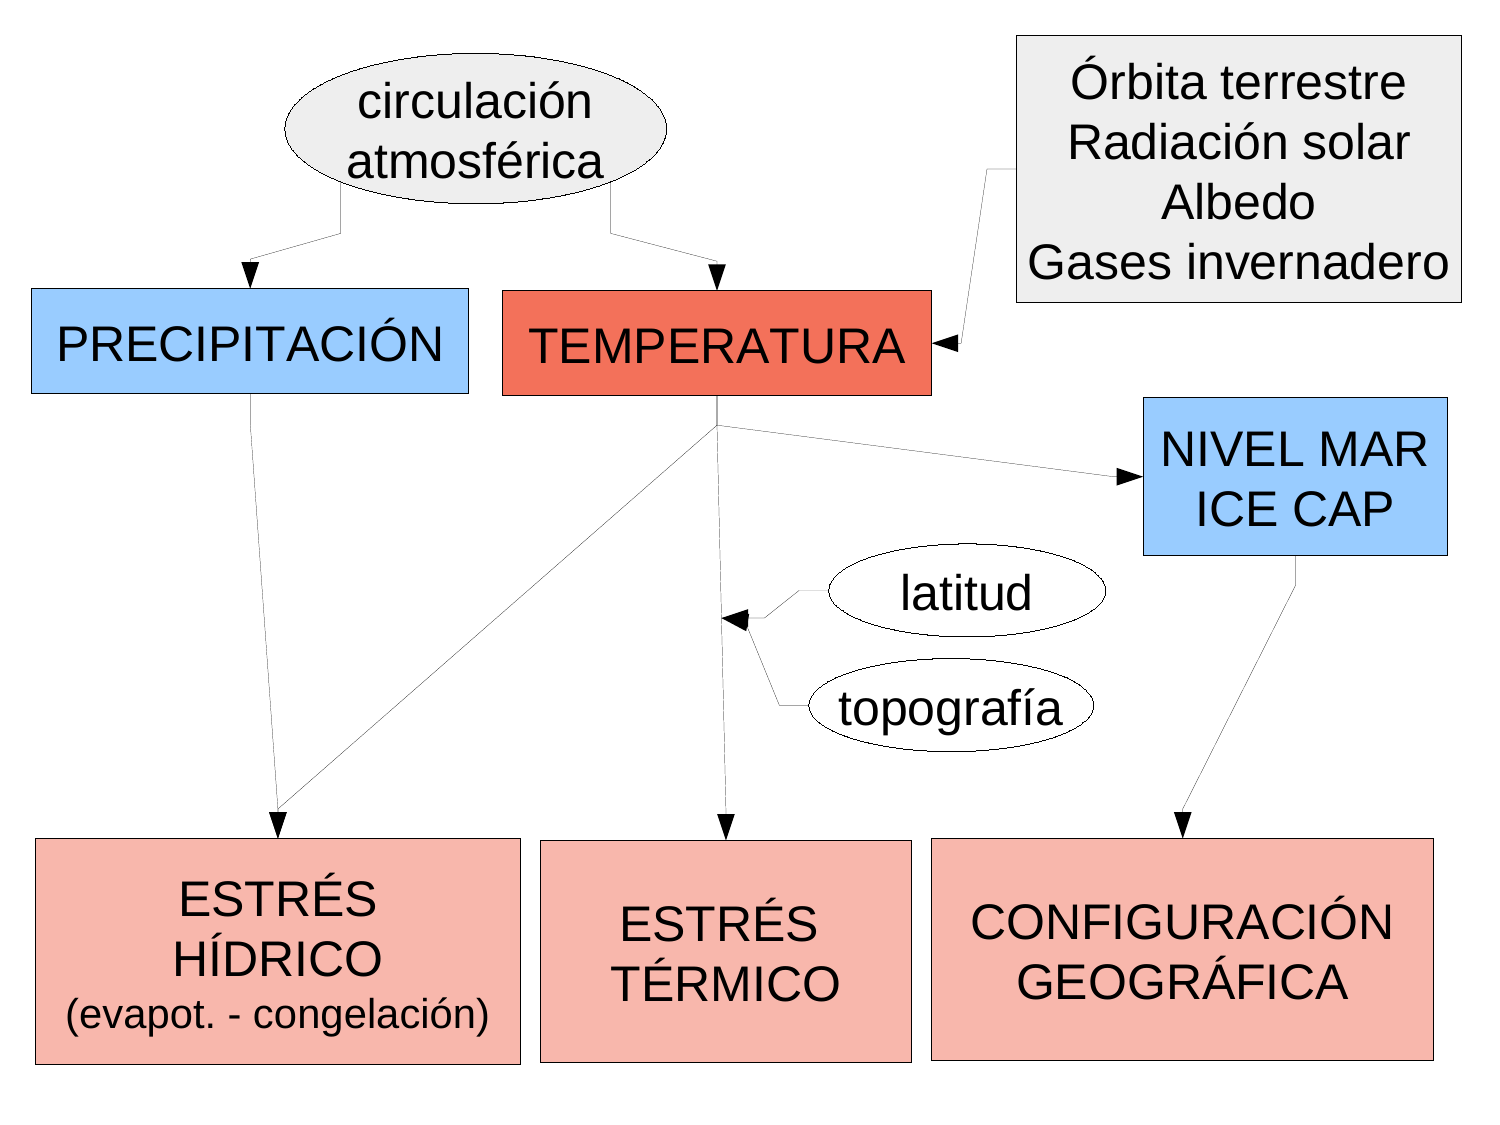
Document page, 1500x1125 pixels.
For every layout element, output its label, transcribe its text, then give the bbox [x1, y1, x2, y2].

text_box TEMPERATURA [502, 290, 932, 396]
text_box CONFIGURACIÓN GEOGRÁFICA [931, 838, 1434, 1061]
text_box topografía [808, 658, 1094, 752]
text_box PRECIPITACIÓN [31, 288, 469, 394]
text_box ESTRÉS HÍDRICO (evapot. - congelación) [35, 838, 521, 1065]
text_box latitud [828, 543, 1106, 637]
text_box ESTRÉS TÉRMICO [540, 840, 912, 1063]
text_box Órbita terrestre Radiación solar Albedo Gases invernadero [1016, 35, 1462, 303]
text_box circulación atmosférica [284, 53, 667, 204]
text_box NIVEL MAR ICE CAP [1143, 397, 1448, 556]
